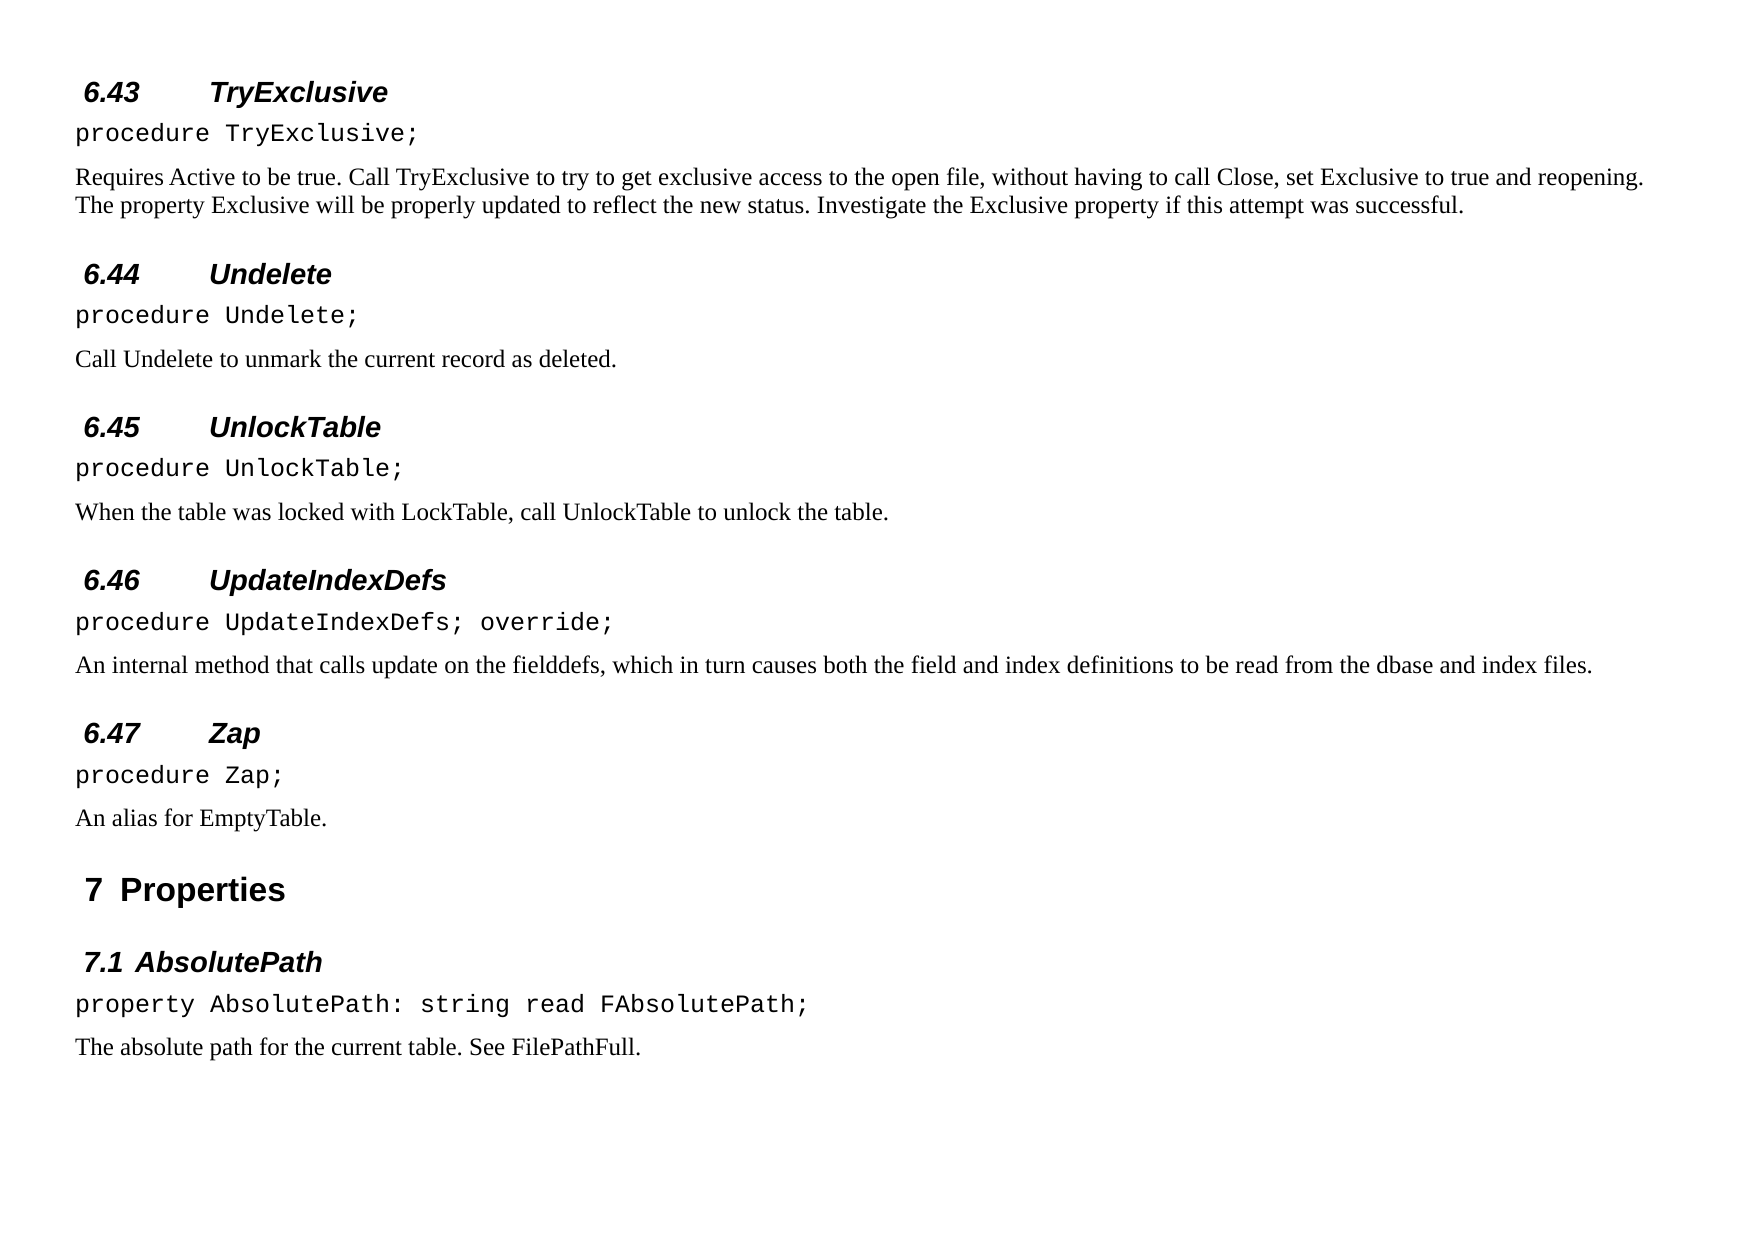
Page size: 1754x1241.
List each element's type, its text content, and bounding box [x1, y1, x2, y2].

text procedure Undelete; [75, 303, 1679, 331]
subtitle Zap [75, 716, 1679, 750]
text Call Undelete to unmark the current record as deleted. [75, 344, 1679, 372]
text When the table was locked with LockTable, call UnlockTable to unlock the table. [75, 497, 1679, 526]
subtitle AbsolutePath [75, 946, 1679, 979]
subtitle Properties [75, 869, 1679, 908]
text procedure UpdateIndexDefs; override; [75, 609, 1679, 637]
subtitle UpdateIndexDefs [75, 563, 1679, 597]
text procedure Zap; [75, 762, 1679, 791]
subtitle UnlockTable [75, 410, 1679, 443]
text procedure UnlockTable; [75, 456, 1679, 484]
text property AbsolutePath: string read FAbsolutePath; [75, 992, 1679, 1020]
text The absolute path for the current table. See FilePathFull. [75, 1032, 1679, 1061]
text procedure TryExclusive; [75, 121, 1679, 149]
text An internal method that calls update on the fielddefs, which in turn causes both the field and index definitions to be read from the dbase and index files. [75, 650, 1679, 679]
subtitle TryExclusive [75, 75, 1679, 108]
text Requires Active to be true. Call TryExclusive to try to get exclusive access to the open file, without having to call Close, set Exclusive to true and reopening. The property Exclusive will be properly updated to reflect the new status. Investigate the Exclusive property if this attempt was successful. [75, 162, 1679, 219]
subtitle Undelete [75, 257, 1679, 290]
text An alias for EmptyTable. [75, 803, 1679, 832]
